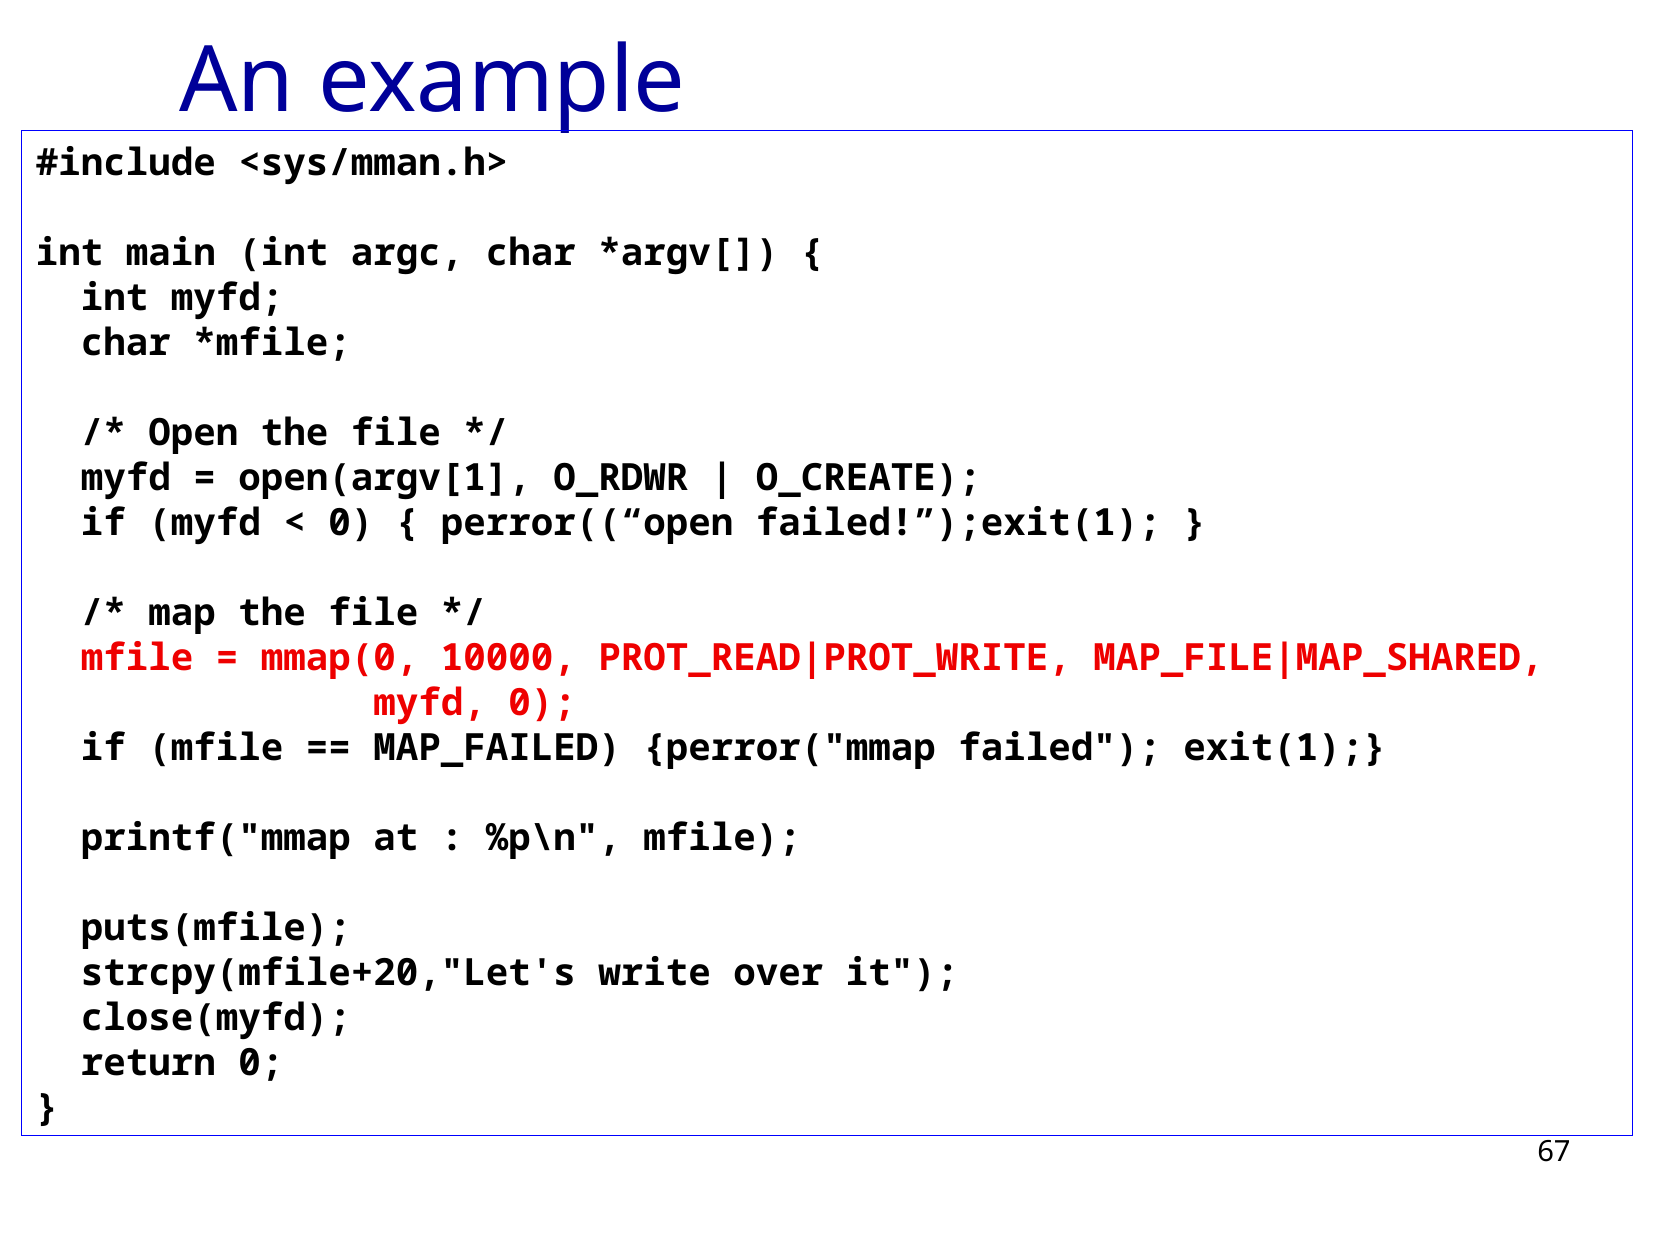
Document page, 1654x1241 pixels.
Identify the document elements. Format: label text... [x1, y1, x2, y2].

title An example [179, 0, 1475, 130]
text_box #include <sys/mman.h> int main (int argc, char *argv[]) { int myfd; char *mfile; /* Open the file */ myfd = open(argv[1], O_RDWR | O_CREATE); if (myfd < 0) { perror((“open failed!”);exit(1); } /* map the file */ mfile = mmap(0, 10000, PROT_READ|PROT_WRITE, MAP_FILE|MAP_SHARED, myfd, 0); if (mfile == MAP_FAILED) {perror("mmap failed"); exit(1);} printf("mmap at : %p\n", mfile); puts(mfile); strcpy(mfile+20,"Let's write over it"); close(myfd); return 0; } [21, 130, 1633, 1136]
